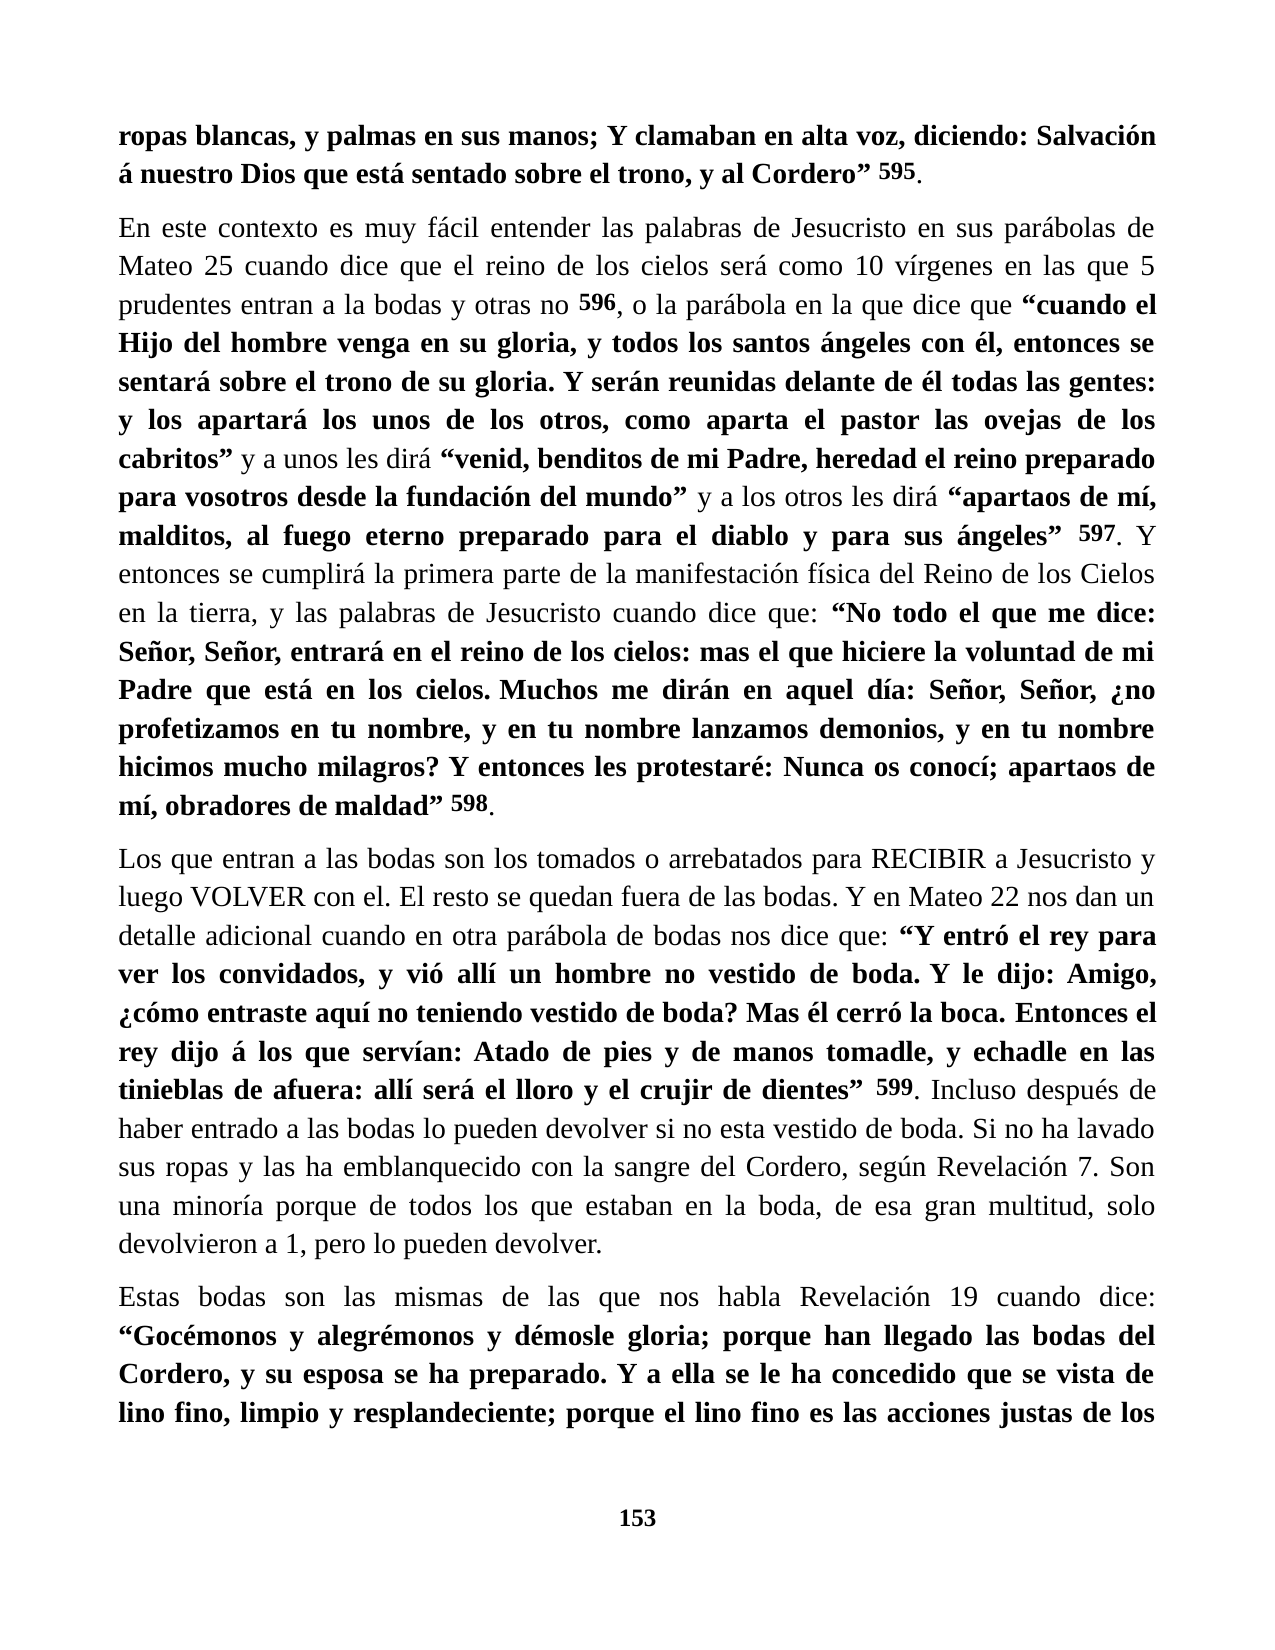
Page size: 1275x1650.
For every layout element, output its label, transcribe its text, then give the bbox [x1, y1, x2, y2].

text Los que entran a las bodas son los tomados o arrebatados para RECIBIR a Jesucristo y luego VOLVER con el. El resto se quedan fuera de las bodas. Y en Mateo 22 nos dan un detalle adicional cuando en otra parábola de bodas nos dice que: “Y entró el rey para ver los convidados, y vió allí un hombre no vestido de boda. Y le dijo: Amigo, ¿cómo entraste aquí no teniendo vestido de boda? Mas él cerró la boca. Entonces el rey dijo á los que servían: Atado de pies y de manos tomadle, y echadle en las tinieblas de afuera: allí será el lloro y el crujir de dientes” . Incluso después de haber entrado a las bodas lo pueden devolver si no esta vestido de boda. Si no ha lavado sus ropas y las ha emblanquecido con la sangre del Cordero, según Revelación 7. Son una minoría porque de todos los que estaban en la boda, de esa gran multitud, solo devolvieron a 1, pero lo pueden devolver. [118, 841, 1157, 1260]
text Estas bodas son las mismas de las que nos habla Revelación 19 cuando dice: “Gocémonos y alegrémonos y démosle gloria; porque han llegado las bodas del Cordero, y su esposa se ha preparado. Y a ella se le ha concedido que se vista de lino fino, limpio y resplandeciente; porque el lino fino es las acciones justas de los [118, 1279, 1157, 1429]
text ropas blancas, y palmas en sus manos; Y clamaban en alta voz, diciendo: Salvación á nuestro Dios que está sentado sobre el trono, y al Cordero” . [118, 118, 1157, 190]
text En este contexto es muy fácil entender las palabras de Jesucristo en sus parábolas de Mateo 25 cuando dice que el reino de los cielos será como 10 vírgenes en las que 5 prudentes entran a la bodas y otras no , o la parábola en la que dice que “cuando el Hijo del hombre venga en su gloria, y todos los santos ángeles con él, entonces se sentará sobre el trono de su gloria. Y serán reunidas delante de él todas las gentes: y los apartará los unos de los otros, como aparta el pastor las ovejas de los cabritos” y a unos les dirá “venid, benditos de mi Padre, heredad el reino preparado para vosotros desde la fundación del mundo” y a los otros les dirá “apartaos de mí, malditos, al fuego eterno preparado para el diablo y para sus ángeles” . Y entonces se cumplirá la primera parte de la manifestación física del Reino de los Cielos en la tierra, y las palabras de Jesucristo cuando dice que: “No todo el que me dice: Señor, Señor, entrará en el reino de los cielos: mas el que hiciere la voluntad de mi Padre que está en los cielos. Muchos me dirán en aquel día: Señor, Señor, ¿no profetizamos en tu nombre, y en tu nombre lanzamos demonios, y en tu nombre hicimos mucho milagros? Y entonces les protestaré: Nunca os conocí; apartaos de mí, obradores de maldad” . [118, 210, 1157, 821]
